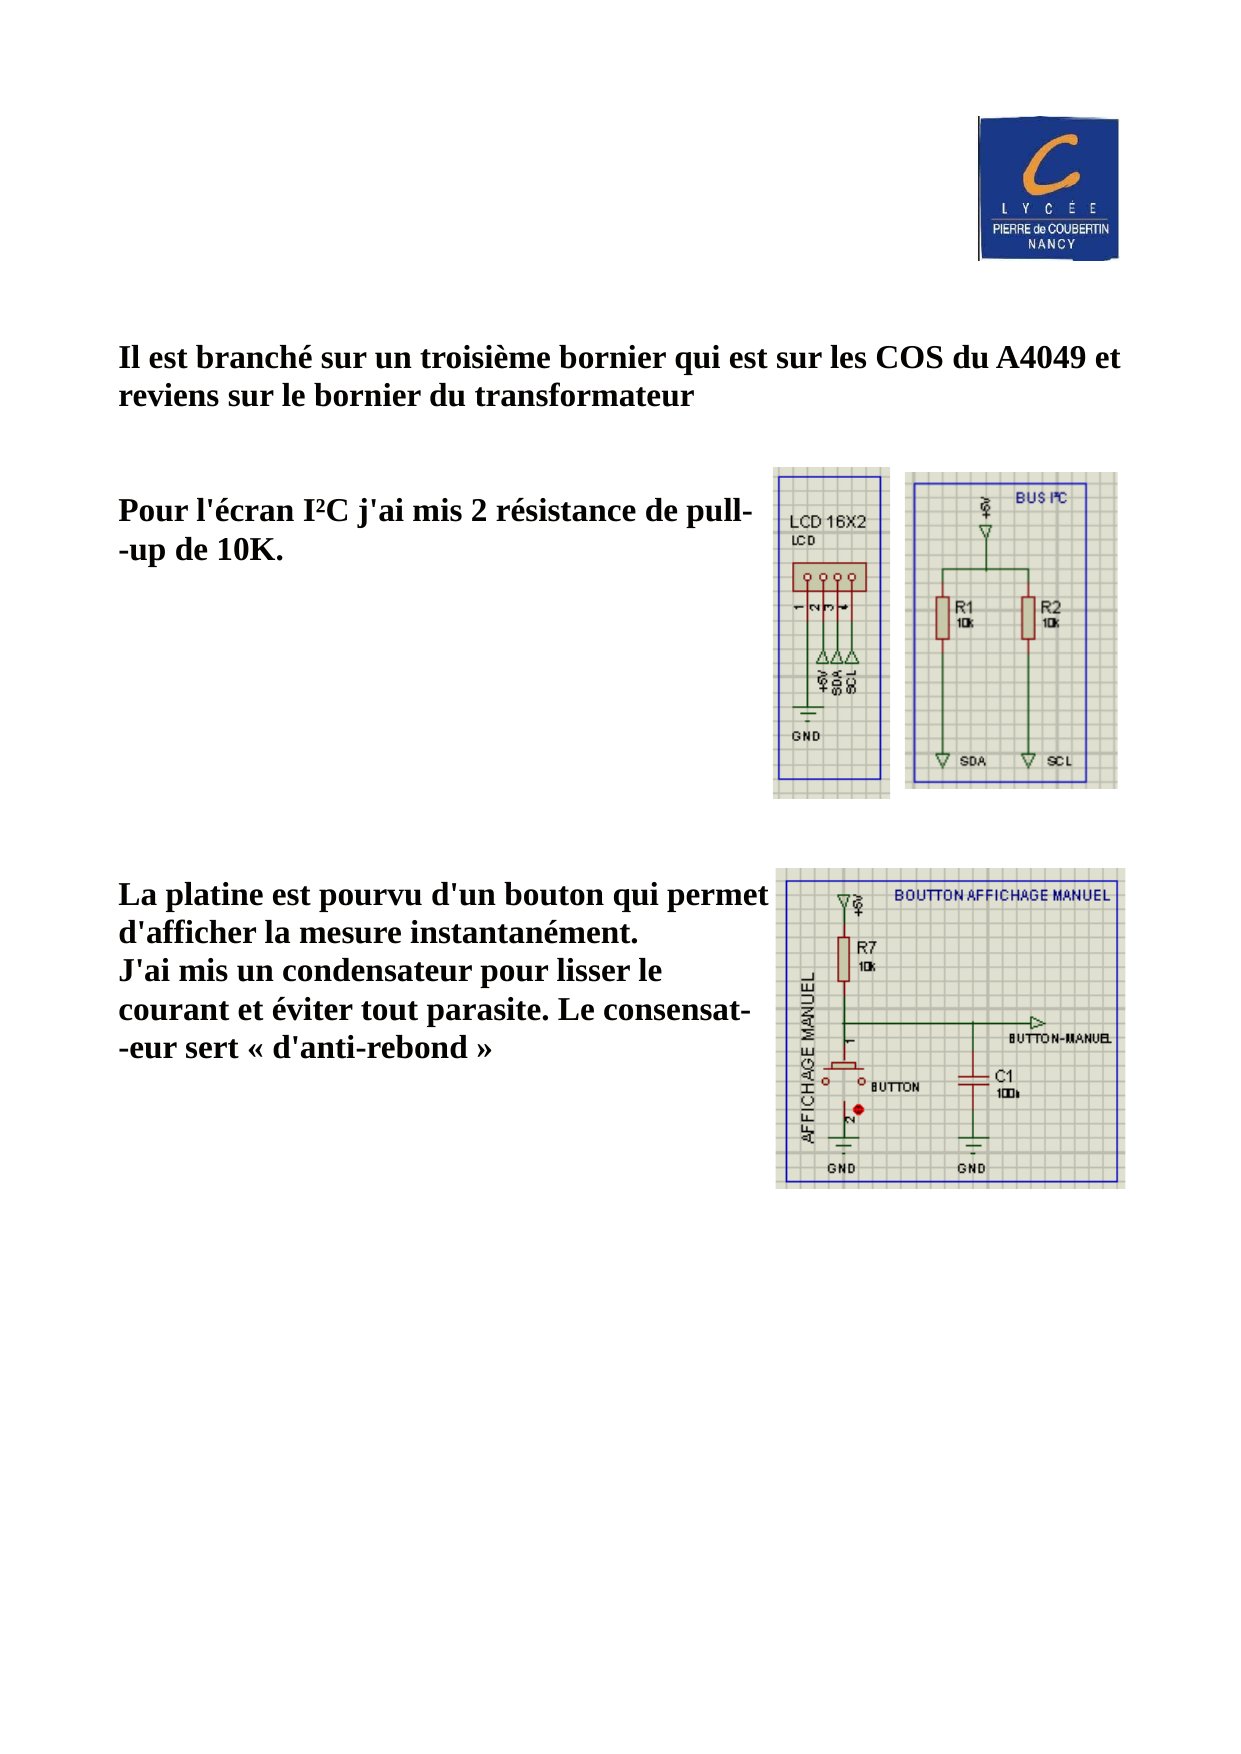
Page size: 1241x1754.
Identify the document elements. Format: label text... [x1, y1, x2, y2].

text J'ai mis un condensateur pour lisser le [118, 951, 775, 989]
picture [772, 467, 890, 799]
text -eur sert « d'anti-rebond » [118, 1027, 775, 1066]
text d'afficher la mesure instantanément. [118, 912, 775, 951]
text Il est branché sur un troisième bornier qui est sur les COS du A4049 et reviens sur le bornier du transformateur [118, 337, 1122, 414]
text -up de 10K. [118, 529, 772, 567]
text [890, 529, 904, 567]
text La platine est pourvu d'un bouton qui permet [118, 874, 775, 912]
picture [775, 868, 1126, 1189]
picture [904, 472, 1118, 789]
text courant et éviter tout parasite. Le consensat- [118, 989, 775, 1027]
text Pour l'écran I²C j'ai mis 2 résistance de pull- [118, 491, 772, 529]
picture [975, 116, 1120, 261]
